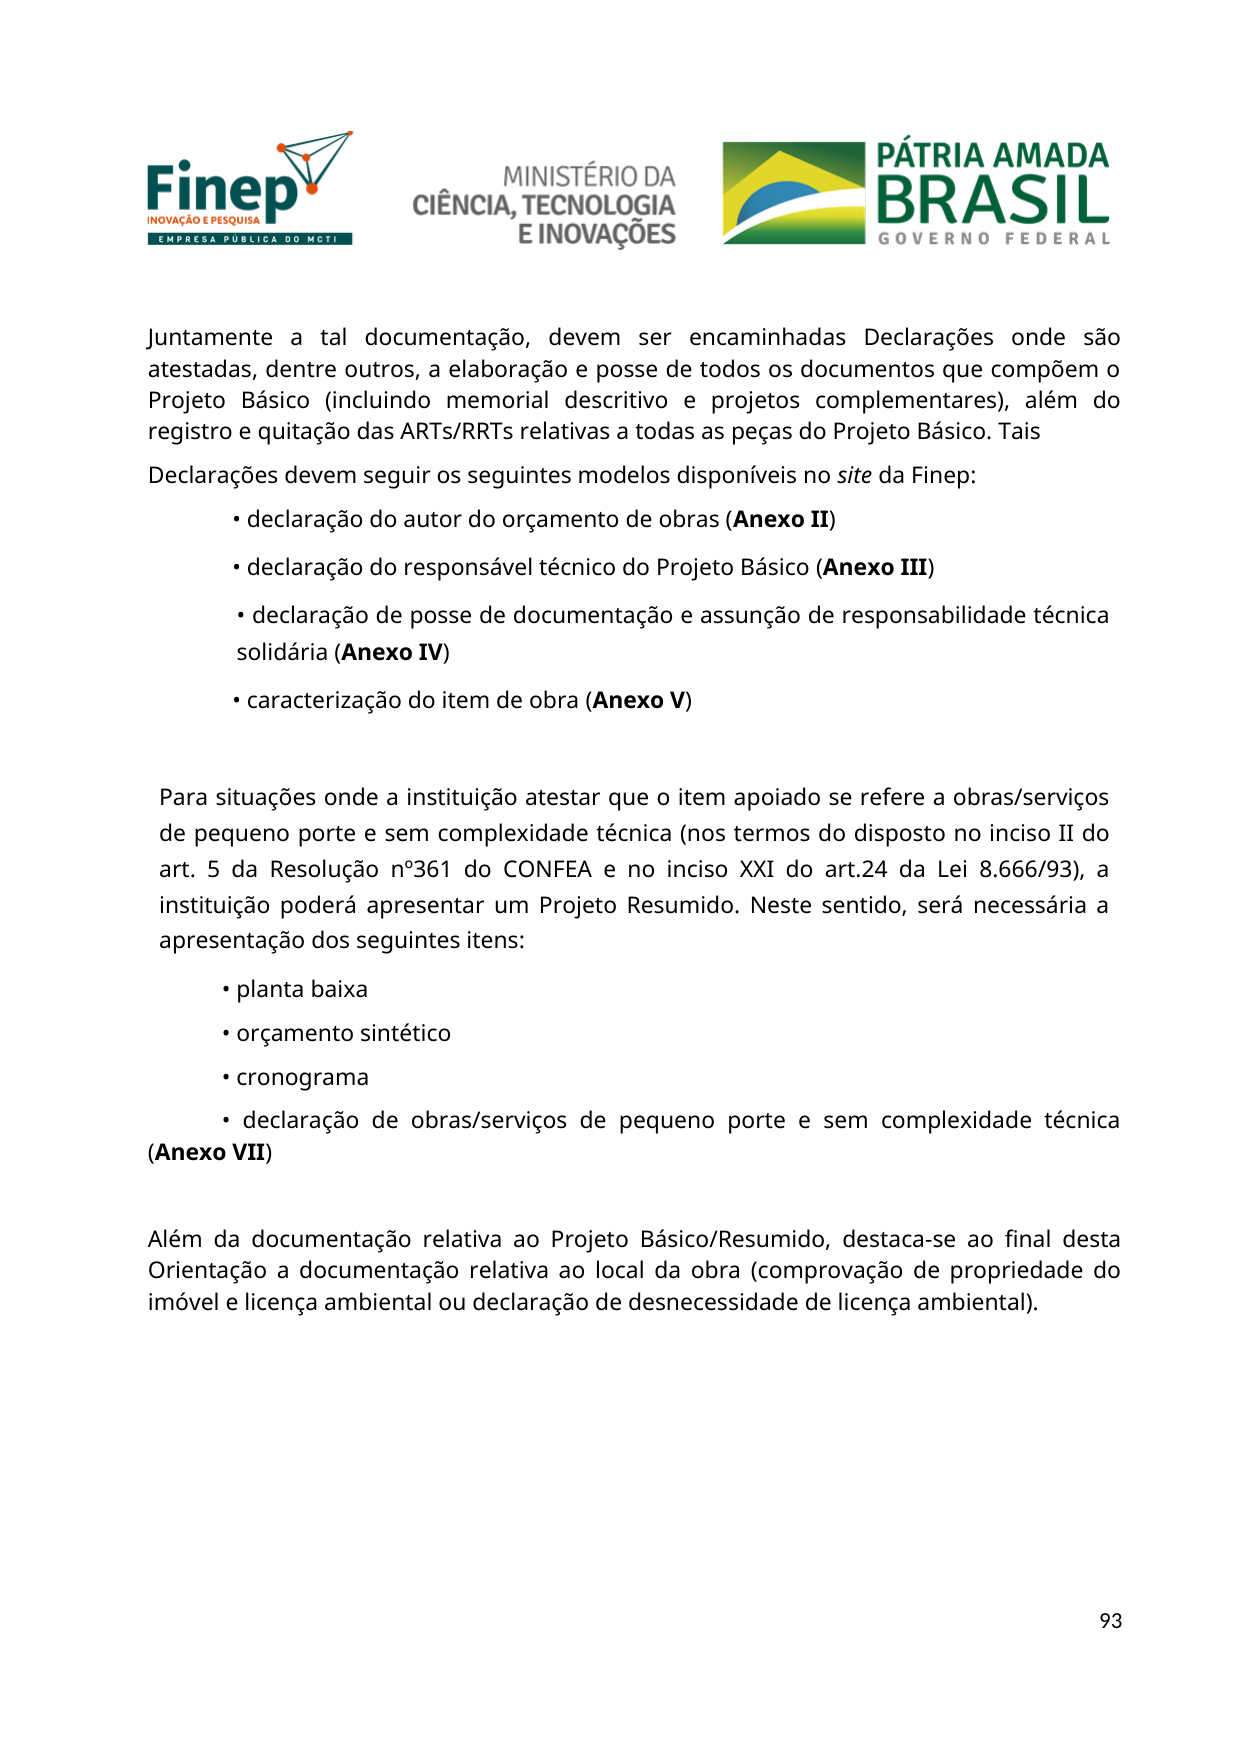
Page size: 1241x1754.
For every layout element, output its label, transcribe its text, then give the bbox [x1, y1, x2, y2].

text • declaração de obras/serviços de pequeno porte e sem complexidade técnica (Anexo VII) [148, 1104, 1122, 1167]
text • orçamento sintético [148, 1017, 1122, 1048]
text • planta baixa [148, 973, 1122, 1004]
list • caracterização do item de obra (Anexo V) [159, 684, 1111, 715]
text Além da documentação relativa ao Projeto Básico/Resumido, destaca-se ao final desta Orientação a documentação relativa ao local da obra (comprovação de propriedade do imóvel e licença ambiental ou declaração de desnecessidade de licença ambiental). [148, 1223, 1122, 1317]
text Declarações devem seguir os seguintes modelos disponíveis no site da Finep: [148, 459, 1122, 490]
list Para situações onde a instituição atestar que o item apoiado se refere a obras/serviços de pequeno porte e sem complexidade técnica (nos termos do disposto no inciso II do art. 5 da Resolução nº361 do CONFEA e no inciso XXI do art.24 da Lei 8.666/93), a instituição poderá apresentar um Projeto Resumido. Neste sentido, será necessária a apresentação dos seguintes itens: [159, 781, 1111, 956]
list • declaração do responsável técnico do Projeto Básico (Anexo III) [159, 551, 1111, 582]
text • cronograma [148, 1060, 1122, 1092]
list • declaração do autor do orçamento de obras (Anexo II) [159, 503, 1111, 534]
text Juntamente a tal documentação, devem ser encaminhadas Declarações onde são atestadas, dentre outros, a elaboração e posse de todos os documentos que compõem o Projeto Básico (incluindo memorial descritivo e projetos complementares), além do registro e quitação das ARTs/RRTs relativas a todas as peças do Projeto Básico. Tais [148, 321, 1122, 446]
list • declaração de posse de documentação e assunção de responsabilidade técnica solidária (Anexo IV) [236, 599, 1111, 667]
